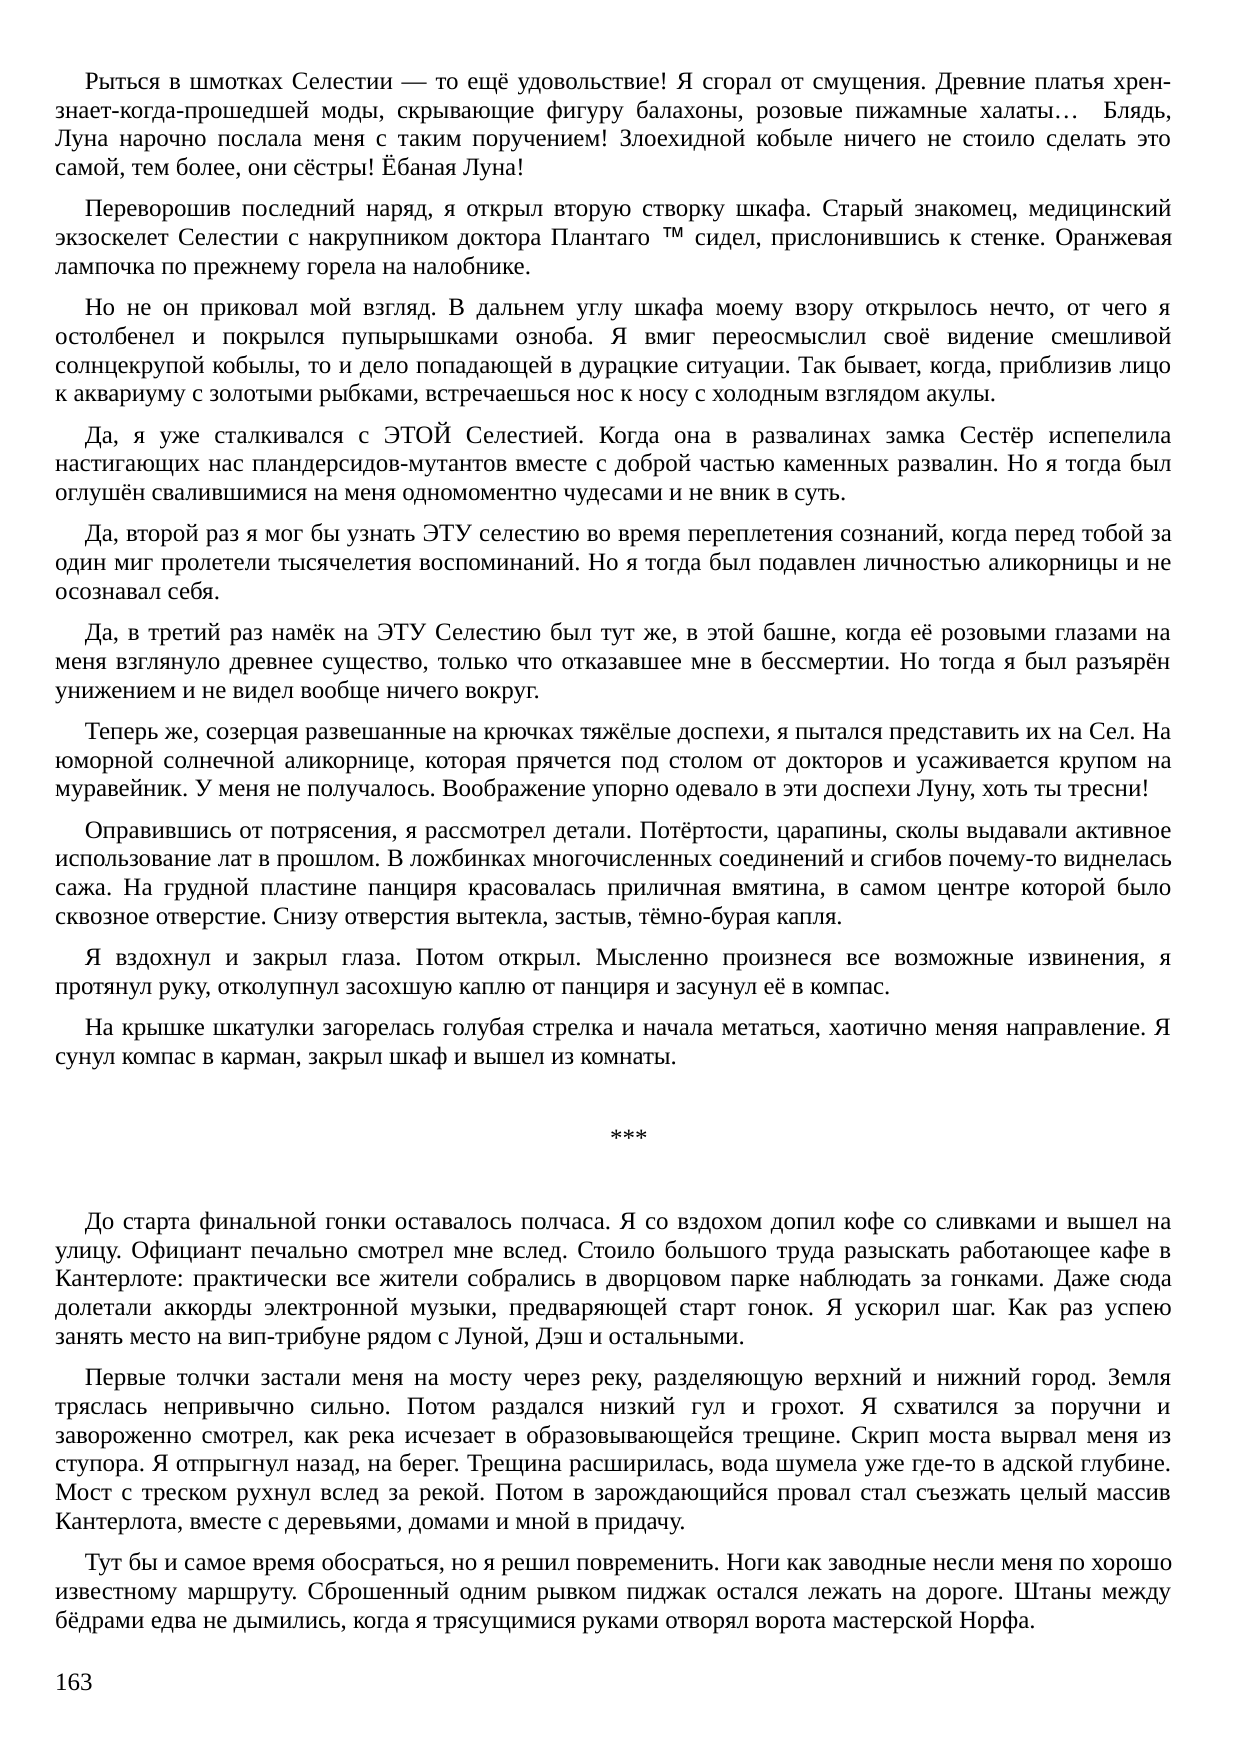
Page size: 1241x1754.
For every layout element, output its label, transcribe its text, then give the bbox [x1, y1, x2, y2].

text До старта финальной гонки оставалось полчаса. Я со вздохом допил кофе со сливками и вышел на улицу. Официант печально смотрел мне вслед. Стоило большого труда разыскать работающее кафе в Кантерлоте: практически все жители собрались в дворцовом парке наблюдать за гонками. Даже сюда долетали аккорды электронной музыки, предваряющей старт гонок. Я ускорил шаг. Как раз успею занять место на вип-трибуне рядом с Луной, Дэш и остальными. [55, 1206, 1173, 1350]
text Но не он приковал мой взгляд. В дальнем углу шкафа моему взору открылось нечто, от чего я остолбенел и покрылся пупырышками озноба. Я вмиг переосмыслил своё видение смешливой солнцекрупой кобылы, то и дело попадающей в дурацкие ситуации. Так бывает, когда, приблизив лицо к аквариуму с золотыми рыбками, встречаешься нос к носу с холодным взглядом акулы. [55, 292, 1173, 407]
text Рыться в шмотках Селестии — то ещё удовольствие! Я сгорал от смущения. Древние платья хрен-знает-когда-прошедшей моды, скрывающие фигуру балахоны, розовые пижамные халаты… Блядь, Луна нарочно послала меня с таким поручением! Злоехидной кобыле ничего не стоило сделать это самой, тем более, они сёстры! Ёбаная Луна! [55, 66, 1173, 181]
text Теперь же, созерцая развешанные на крючках тяжёлые доспехи, я пытался представить их на Сел. На юморной солнечной аликорнице, которая прячется под столом от докторов и усаживается крупом на муравейник. У меня не получалось. Воображение упорно одевало в эти доспехи Луну, хоть ты тресни! [55, 716, 1173, 802]
text Да, второй раз я мог бы узнать ЭТУ селестию во время переплетения сознаний, когда перед тобой за один миг пролетели тысячелетия воспоминаний. Но я тогда был подавлен личностью аликорницы и не осознавал себя. [55, 518, 1173, 605]
text Тут бы и самое время обосраться, но я решил повременить. Ноги как заводные несли меня по хорошо известному маршруту. Сброшенный одним рывком пиджак остался лежать на дороге. Штаны между бёдрами едва не дымились, когда я трясущимися руками отворял ворота мастерской Норфа. [55, 1547, 1173, 1633]
text Да, в третий раз намёк на ЭТУ Селестию был тут же, в этой башне, когда её розовыми глазами на меня взглянуло древнее существо, только что отказавшее мне в бессмертии. Но тогда я был разъярён унижением и не видел вообще ничего вокруг. [55, 617, 1173, 703]
text Переворошив последний наряд, я открыл вторую створку шкафа. Старый знакомец, медицинский экзоскелет Селестии с накрупником доктора Плантаго  сидел, прислонившись к стенке. Оранжевая лампочка по прежнему горела на налобнике. [55, 193, 1173, 280]
text На крышке шкатулки загорелась голубая стрелка и начала метаться, хаотично меняя направление. Я сунул компас в карман, закрыл шкаф и вышел из комнаты. [55, 1012, 1173, 1070]
text Оправившись от потрясения, я рассмотрел детали. Потёртости, царапины, сколы выдавали активное использование лат в прошлом. В ложбинках многочисленных соединений и сгибов почему-то виднелась сажа. На грудной пластине панциря красовалась приличная вмятина, в самом центре которой было сквозное отверстие. Снизу отверстия вытекла, застыв, тёмно-бурая капля. [55, 815, 1173, 930]
text Я вздохнул и закрыл глаза. Потом открыл. Мысленно произнеся все возможные извинения, я протянул руку, отколупнул засохшую каплю от панциря и засунул её в компас. [55, 942, 1173, 1000]
text Да, я уже сталкивался с ЭТОЙ Селестией. Когда она в развалинах замка Сестёр испепелила настигающих нас пландерсидов-мутантов вместе с доброй частью каменных развалин. Но я тогда был оглушён свалившимися на меня одномоментно чудесами и не вник в суть. [55, 420, 1173, 506]
text *** [55, 1123, 1173, 1152]
text Первые толчки застали меня на мосту через реку, разделяющую верхний и нижний город. Земля тряслась непривычно сильно. Потом раздался низкий гул и грохот. Я схватился за поручни и завороженно смотрел, как река исчезает в образовывающейся трещине. Скрип моста вырвал меня из ступора. Я отпрыгнул назад, на берег. Трещина расширилась, вода шумела уже где-то в адской глубине. Мост с треском рухнул вслед за рекой. Потом в зарождающийся провал стал съезжать целый массив Кантерлота, вместе с деревьями, домами и мной в придачу. [55, 1362, 1173, 1535]
